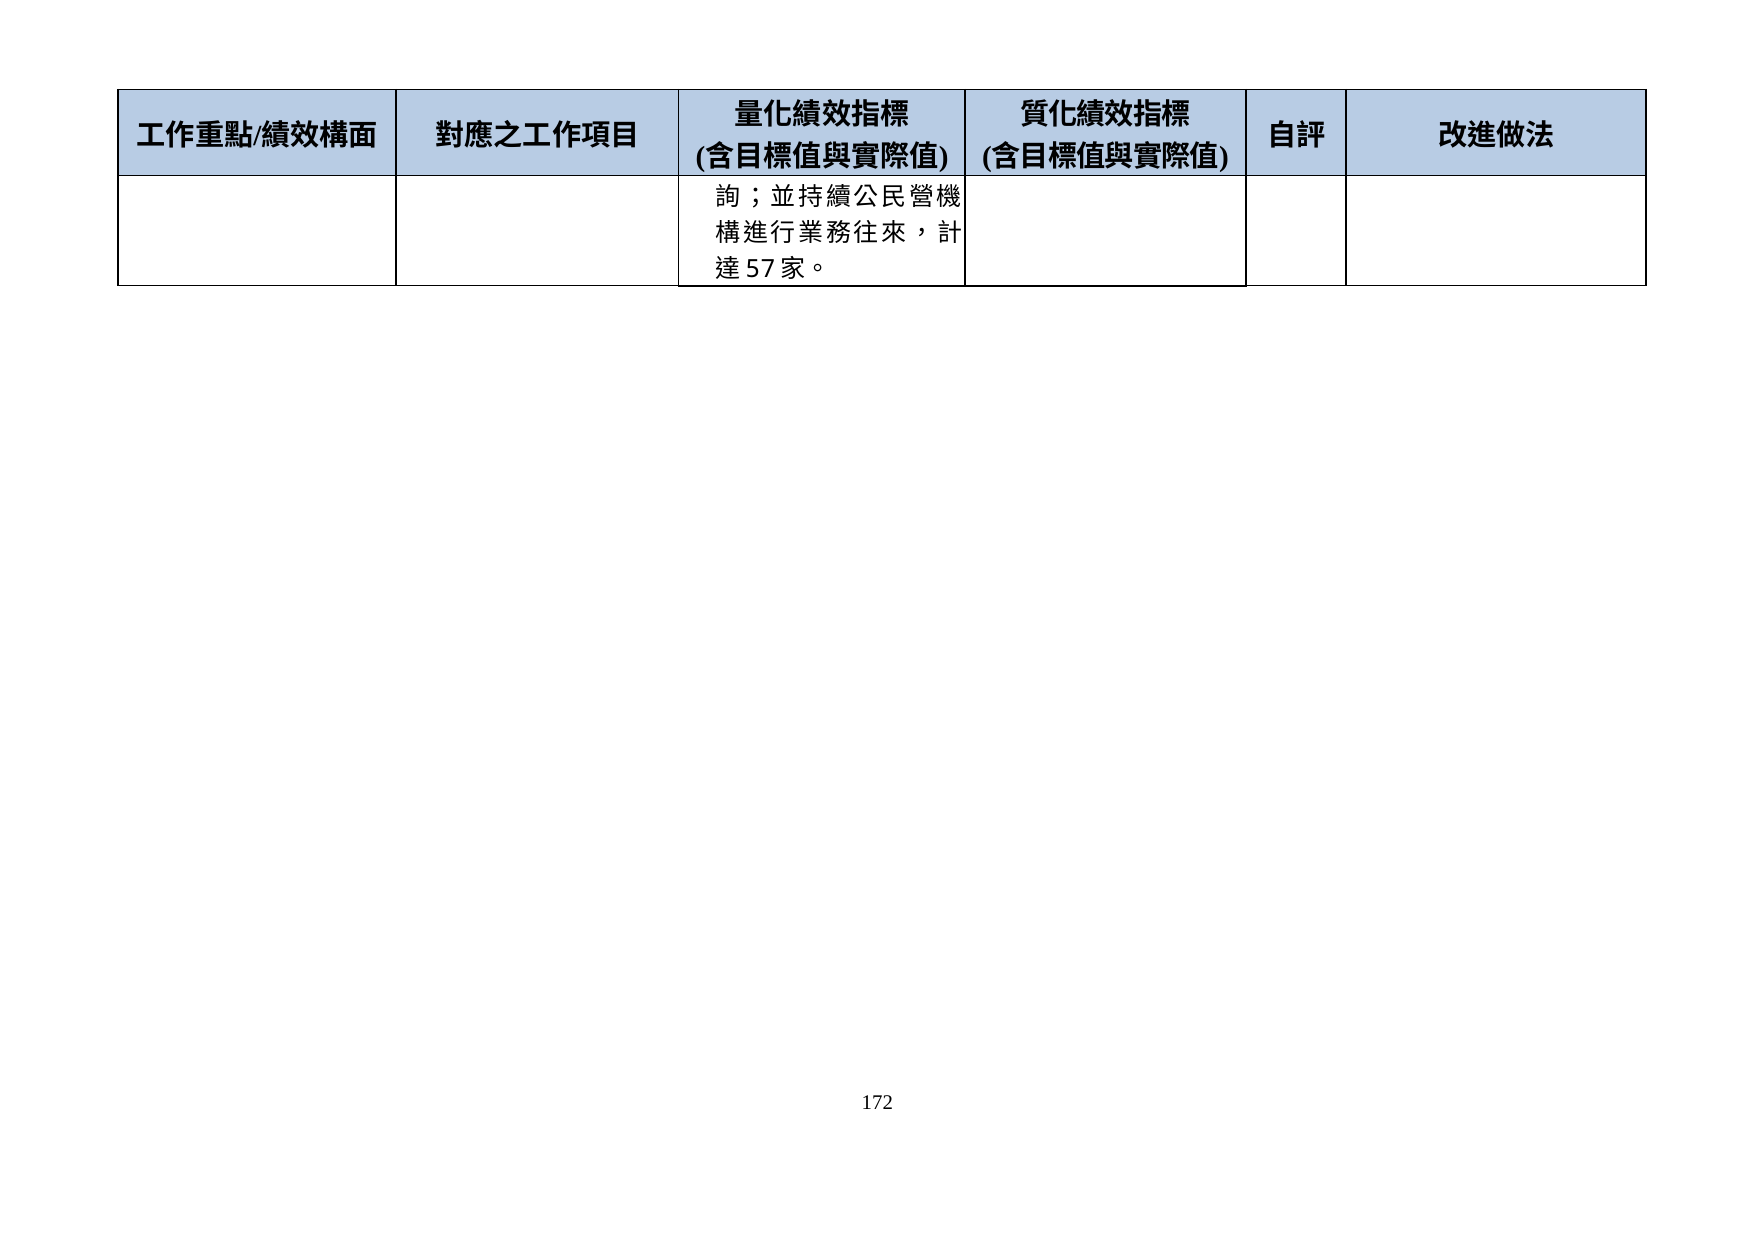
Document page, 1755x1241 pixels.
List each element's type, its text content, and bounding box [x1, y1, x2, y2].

table_cell [966, 176, 1245, 285]
table_cell [119, 176, 395, 285]
table_cell [1347, 176, 1645, 285]
table_header 量化績效指標 (含目標值與實際值) [679, 90, 964, 175]
table_header 工作重點/績效構面 [119, 90, 395, 175]
table_cell [397, 176, 678, 285]
table_header 改進做法 [1347, 90, 1645, 175]
table_header 自評 [1247, 90, 1345, 175]
table_header 質化績效指標 (含目標值與實際值) [966, 90, 1245, 175]
table_header 對應之工作項目 [397, 90, 678, 175]
table_cell [1247, 176, 1345, 285]
table_cell 詢；並持續公民營機構進行業務往來，計達57家。 [679, 176, 964, 285]
